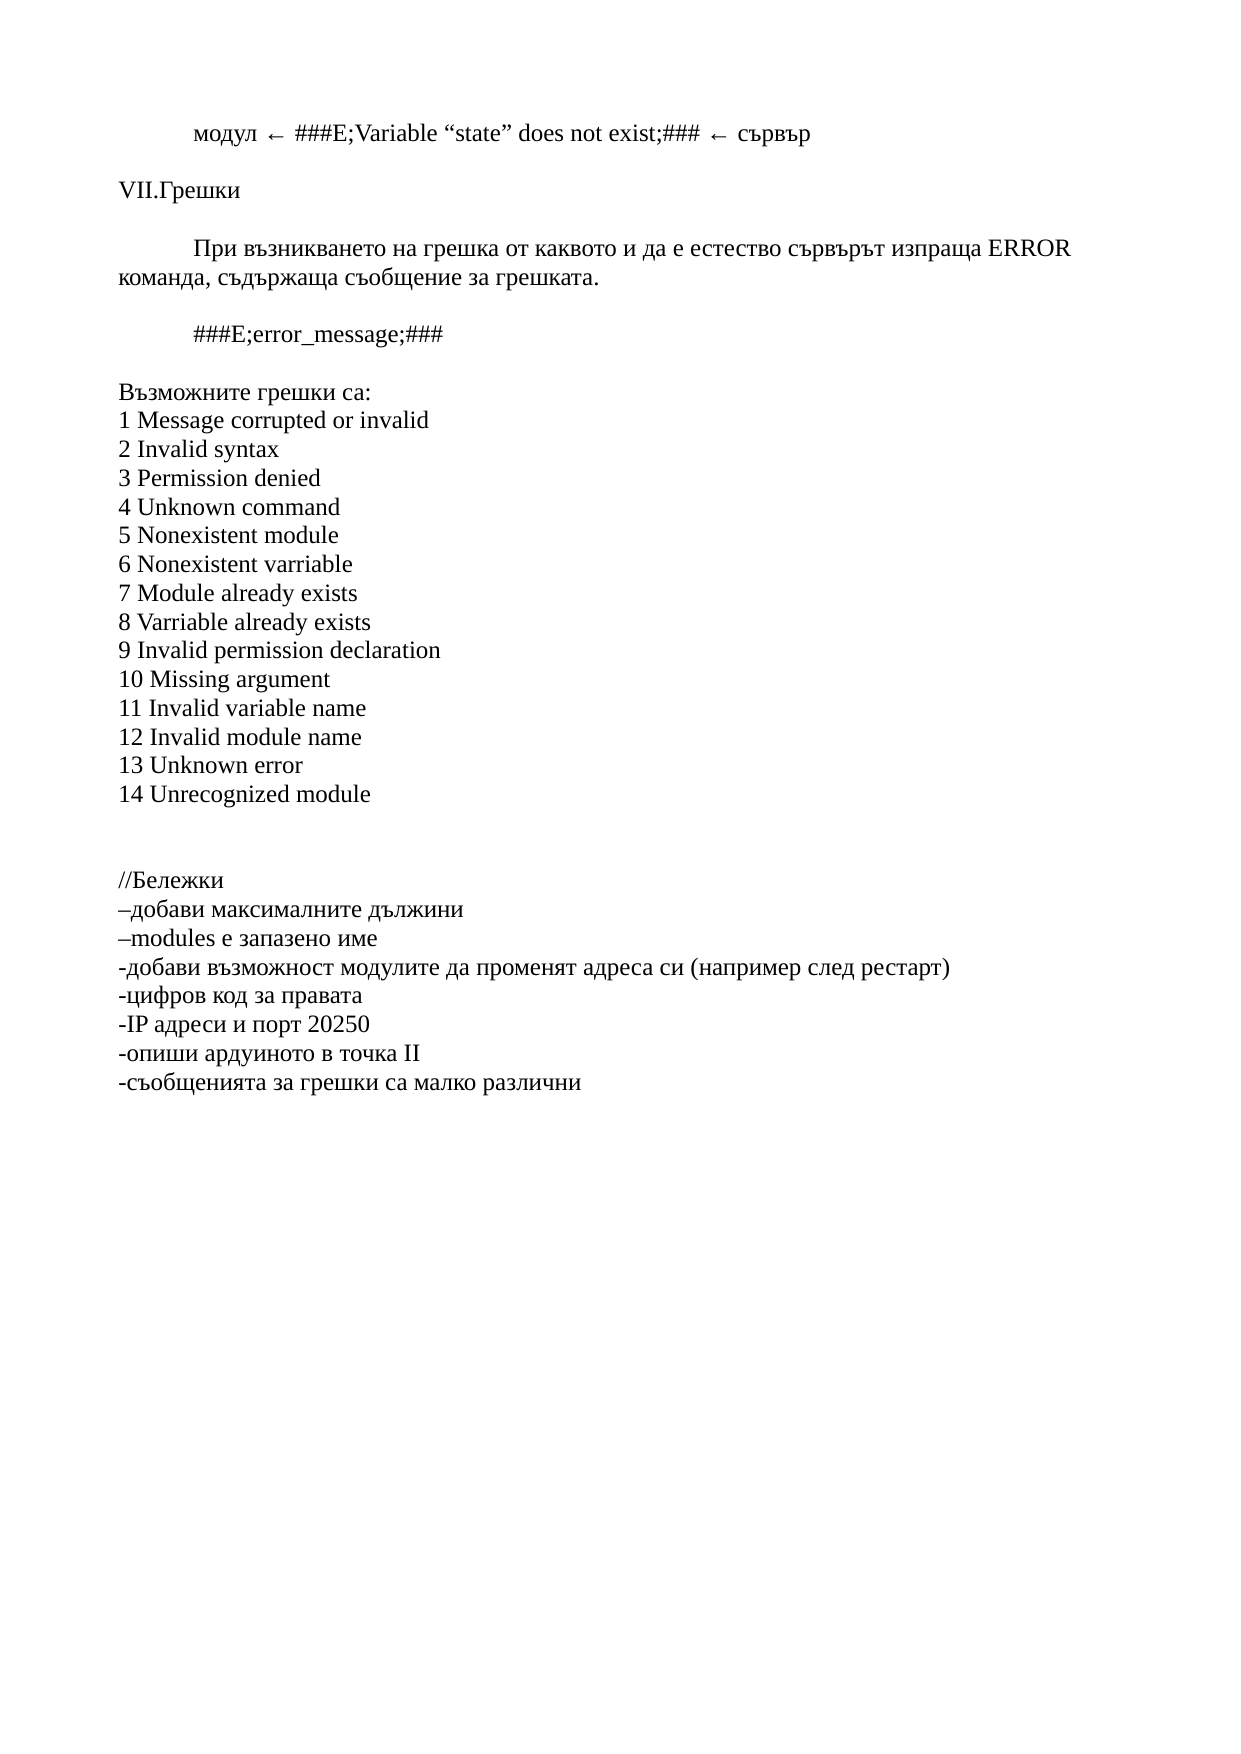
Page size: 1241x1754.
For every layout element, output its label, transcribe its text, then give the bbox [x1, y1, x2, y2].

text 13 Unknown error [118, 751, 1122, 779]
text 12 Invalid module name [118, 722, 1122, 751]
text 10 Missing argument [118, 664, 1122, 693]
text 11 Invalid variable name [118, 693, 1122, 722]
text При възникването на грешка от каквото и да е естество сървърът изпраща ERROR команда, съдържаща съобщение за грешката. [118, 233, 1122, 291]
text 9 Invalid permission declaration [118, 636, 1122, 664]
text 1 Message corrupted or invalid [118, 406, 1122, 434]
text //Бележки –добави максималните дължини [118, 866, 1122, 923]
text Възможните грешки са: [118, 377, 1122, 406]
text 14 Unrecognized module [118, 779, 1122, 808]
text 2 Invalid syntax [118, 434, 1122, 463]
text -добави възможност модулите да променят адреса си (например след рестарт) [118, 952, 1122, 981]
text 4 Unknown command [118, 492, 1122, 521]
text 7 Module already exists [118, 578, 1122, 607]
text модул ← ###E;Variable “state” does not exist;### ← сървър [118, 118, 1122, 147]
text 6 Nonexistent varriable [118, 549, 1122, 578]
text ###E;error_message;### [118, 319, 1122, 348]
text 8 Varriable already exists [118, 607, 1122, 636]
text -IP адреси и порт 20250 [118, 1009, 1122, 1038]
text -цифров код за правата [118, 981, 1122, 1009]
text VII.Грешки [118, 176, 1122, 204]
text –modules е запазено име [118, 923, 1122, 952]
text -съобщенията за грешки са малко различни [118, 1067, 1122, 1096]
text 3 Permission denied [118, 463, 1122, 492]
text 5 Nonexistent module [118, 521, 1122, 549]
text -опиши ардуиното в точка II [118, 1038, 1122, 1067]
